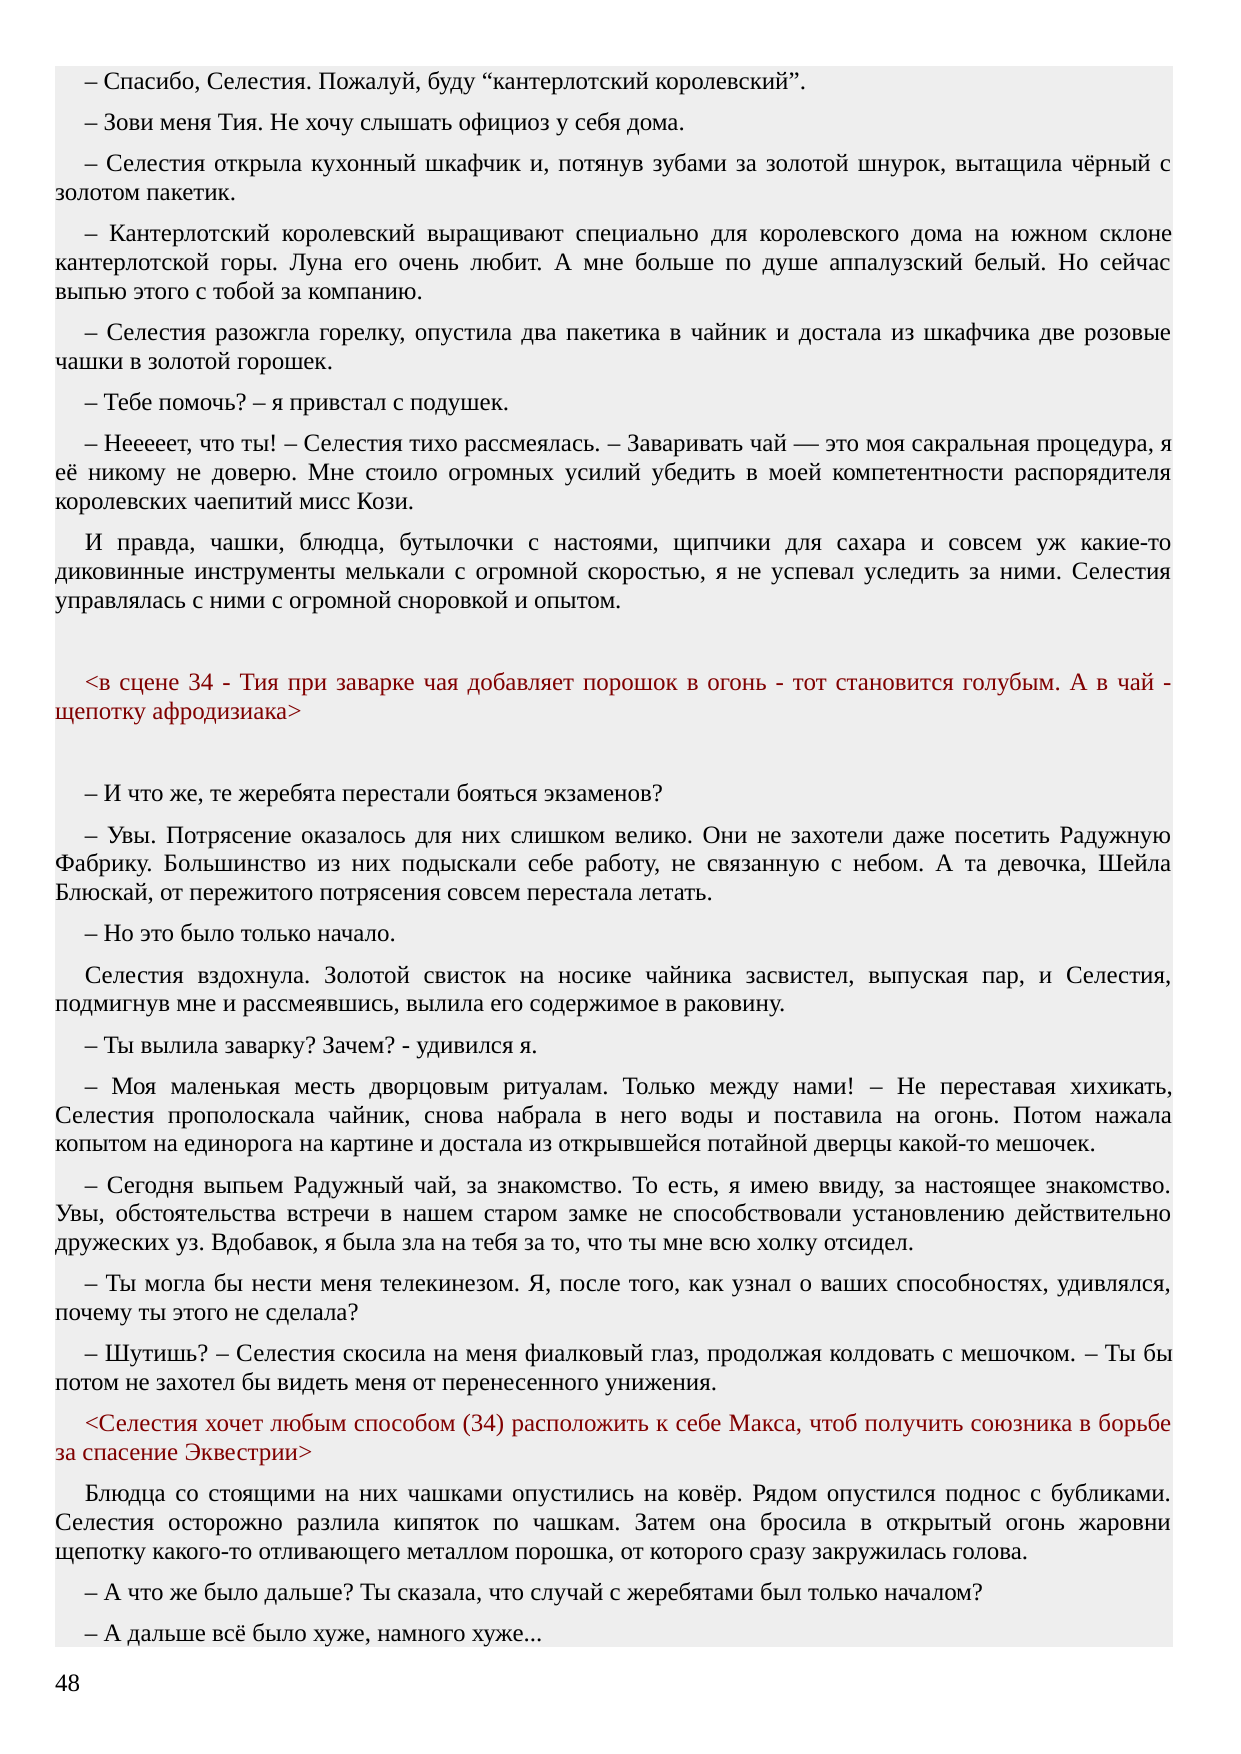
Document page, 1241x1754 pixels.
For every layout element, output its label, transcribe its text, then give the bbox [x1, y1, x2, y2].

text – И что же, те жеребята перестали бояться экзаменов? [55, 778, 1173, 807]
text – А дальше всё было хуже, намного хуже... [55, 1618, 1173, 1647]
text – Ты могла бы нести меня телекинезом. Я, после того, как узнал о ваших способностях, удивлялся, почему ты этого не сделала? [55, 1268, 1173, 1326]
text – Моя маленькая месть дворцовым ритуалам. Только между нами! – Не переставая хихикать, Селестия прополоскала чайник, снова набрала в него воды и поставила на огонь. Потом нажала копытом на единорога на картине и достала из открывшейся потайной дверцы какой-то мешочек. [55, 1071, 1173, 1157]
text <Селестия хочет любым способом (34) расположить к себе Макса, чтоб получить союзника в борьбе за спасение Эквестрии> [55, 1408, 1173, 1466]
text – Но это было только начало. [55, 918, 1173, 947]
text Блюдца со стоящими на них чашками опустились на ковёр. Рядом опустился поднос с бубликами. Селестия осторожно разлила кипяток по чашкам. Затем она бросила в открытый огонь жаровни щепотку какого-то отливающего металлом порошка, от которого сразу закружилась голова. [55, 1478, 1173, 1565]
text – Селестия открыла кухонный шкафчик и, потянув зубами за золотой шнурок, вытащила чёрный с золотом пакетик. [55, 148, 1173, 206]
text – Спасибо, Селестия. Пожалуй, буду “кантерлотский королевский”. [55, 66, 1173, 95]
text – Тебе помочь? – я привстал с подушек. [55, 387, 1173, 416]
text – Шутишь? – Селестия скосила на меня фиалковый глаз, продолжая колдовать с мешочком. – Ты бы потом не захотел бы видеть меня от перенесенного унижения. [55, 1338, 1173, 1396]
text – Увы. Потрясение оказалось для них слишком велико. Они не захотели даже посетить Радужную Фабрику. Большинство из них подыскали себе работу, не связанную с небом. А та девочка, Шейла Блюскай, от пережитого потрясения совсем перестала летать. [55, 820, 1173, 906]
text – Селестия разожгла горелку, опустила два пакетика в чайник и достала из шкафчика две розовые чашки в золотой горошек. [55, 317, 1173, 375]
text – А что же было дальше? Ты сказала, что случай с жеребятами был только началом? [55, 1577, 1173, 1606]
text – Нееееет, что ты! – Селестия тихо рассмеялась. – Заваривать чай — это моя сакральная процедура, я её никому не доверю. Мне стоило огромных усилий убедить в моей компетентности распорядителя королевских чаепитий мисс Кози. [55, 428, 1173, 515]
text – Ты вылила заварку? Зачем? - удивился я. [55, 1030, 1173, 1058]
text Селестия вздохнула. Золотой свисток на носике чайника засвистел, выпуская пар, и Селестия, подмигнув мне и рассмеявшись, вылила его содержимое в раковину. [55, 960, 1173, 1017]
text – Зови меня Тия. Не хочу слышать официоз у себя дома. [55, 107, 1173, 136]
text – Кантерлотский королевский выращивают специально для королевского дома на южном склоне кантерлотской горы. Луна его очень любит. А мне больше по душе аппалузский белый. Но сейчас выпью этого с тобой за компанию. [55, 218, 1173, 305]
text И правда, чашки, блюдца, бутылочки с настоями, щипчики для сахара и совсем уж какие-то диковинные инструменты мелькали с огромной скоростью, я не успевал уследить за ними. Селестия управлялась с ними с огромной сноровкой и опытом. [55, 527, 1173, 613]
text – Сегодня выпьем Радужный чай, за знакомство. То есть, я имею ввиду, за настоящее знакомство. Увы, обстоятельства встречи в нашем старом замке не способствовали установлению действительно дружеских уз. Вдобавок, я была зла на тебя за то, что ты мне всю холку отсидел. [55, 1170, 1173, 1256]
text <в сцене 34 - Тия при заварке чая добавляет порошок в огонь - тот становится голубым. А в чай - щепотку афродизиака> [55, 667, 1173, 725]
